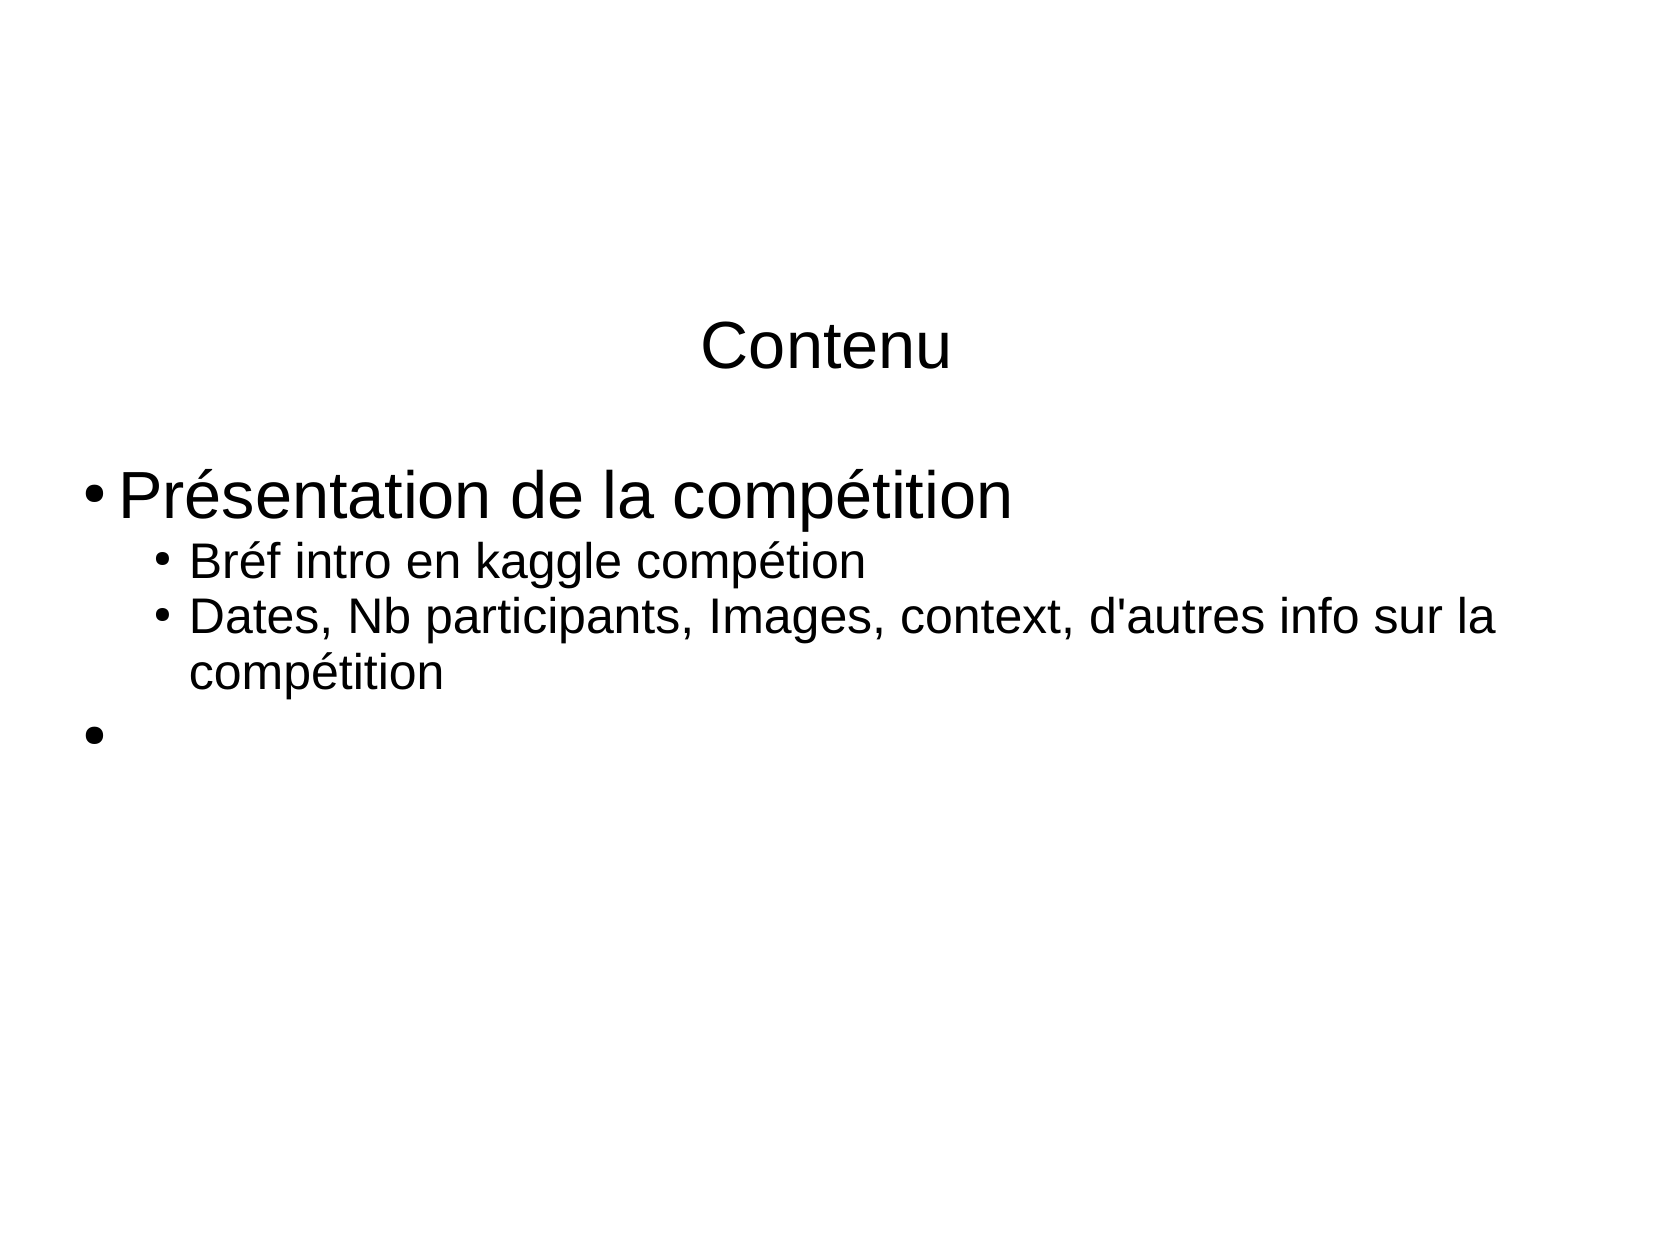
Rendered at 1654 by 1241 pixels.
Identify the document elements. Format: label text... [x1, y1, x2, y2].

subtitle Contenu Présentation de la compétition Bréf intro en kaggle compétion Dates, Nb participants, Images, context, d'autres info sur la compétition [82, 49, 1571, 1109]
